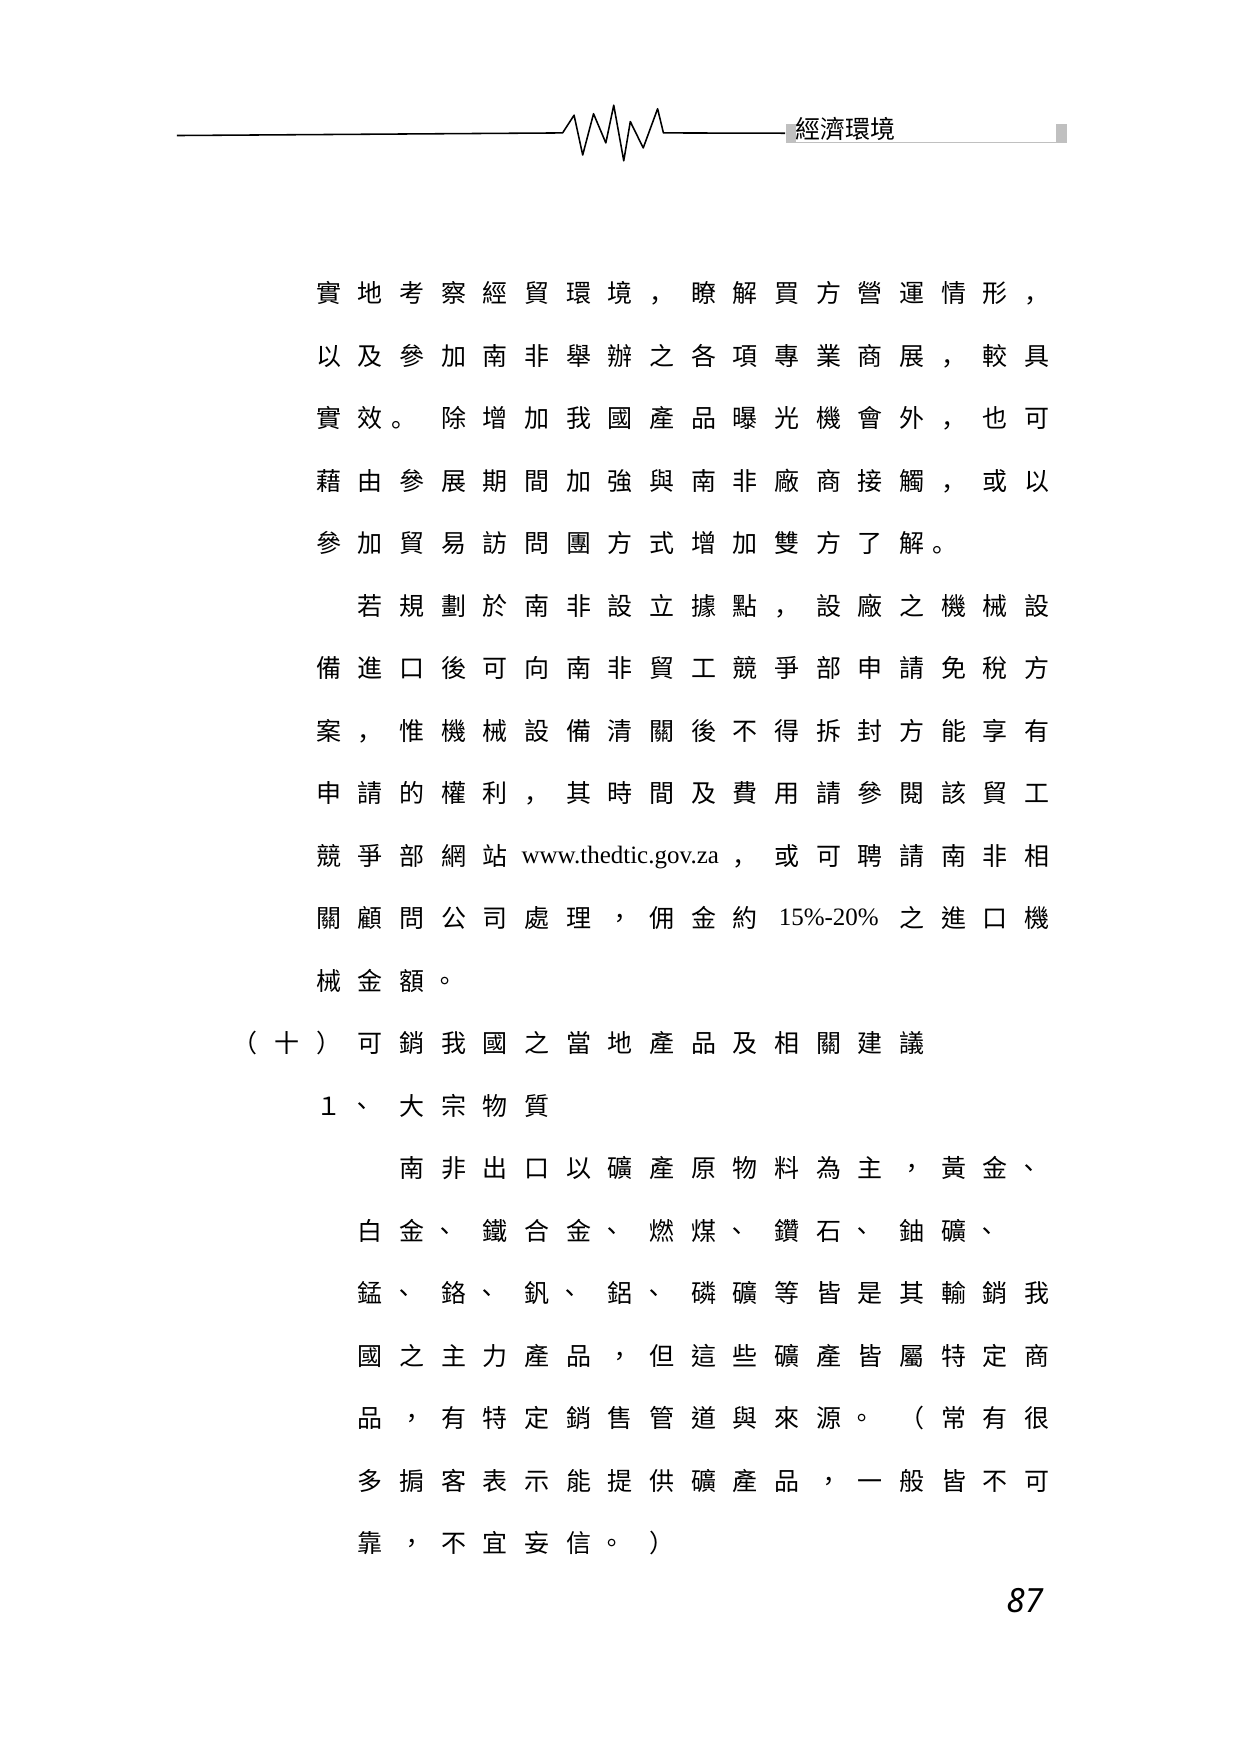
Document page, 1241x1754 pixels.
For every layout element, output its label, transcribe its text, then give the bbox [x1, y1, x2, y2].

text 若規劃於南非設立據點，設廠之機械設備進口後可向南非貿工競爭部申請免稅方案，惟機械設備清關後不得拆封方能享有申請的權利，其時間及費用請參閱該貿工競爭部網站www.thedtic.gov.za，或可聘請南非相關顧問公司處理，佣金約15%-20%之進口機械金額。 [281, 563, 1058, 1000]
text 南非出口以礦產原物料為主，黃金、白金、鐵合金、燃煤、鑽石、鈾礦、錳、鉻、釩、鋁、磷礦等皆是其輸銷我國之主力產品，但這些礦產皆屬特定商品，有特定銷售管道與來源。（常有很多掮客表示能提供礦產品，一般皆不可靠，不宜妄信。） [330, 1125, 1058, 1563]
text １、大宗物質 [281, 1063, 1058, 1125]
text 實地考察經貿環境，瞭解買方營運情形，以及參加南非舉辦之各項專業商展，較具實效。除增加我國產品曝光機會外，也可藉由參展期間加強與南非廠商接觸，或以參加貿易訪問團方式增加雙方了解。 [281, 250, 1058, 563]
text （十）可銷我國之當地產品及相關建議 [207, 1000, 1058, 1063]
